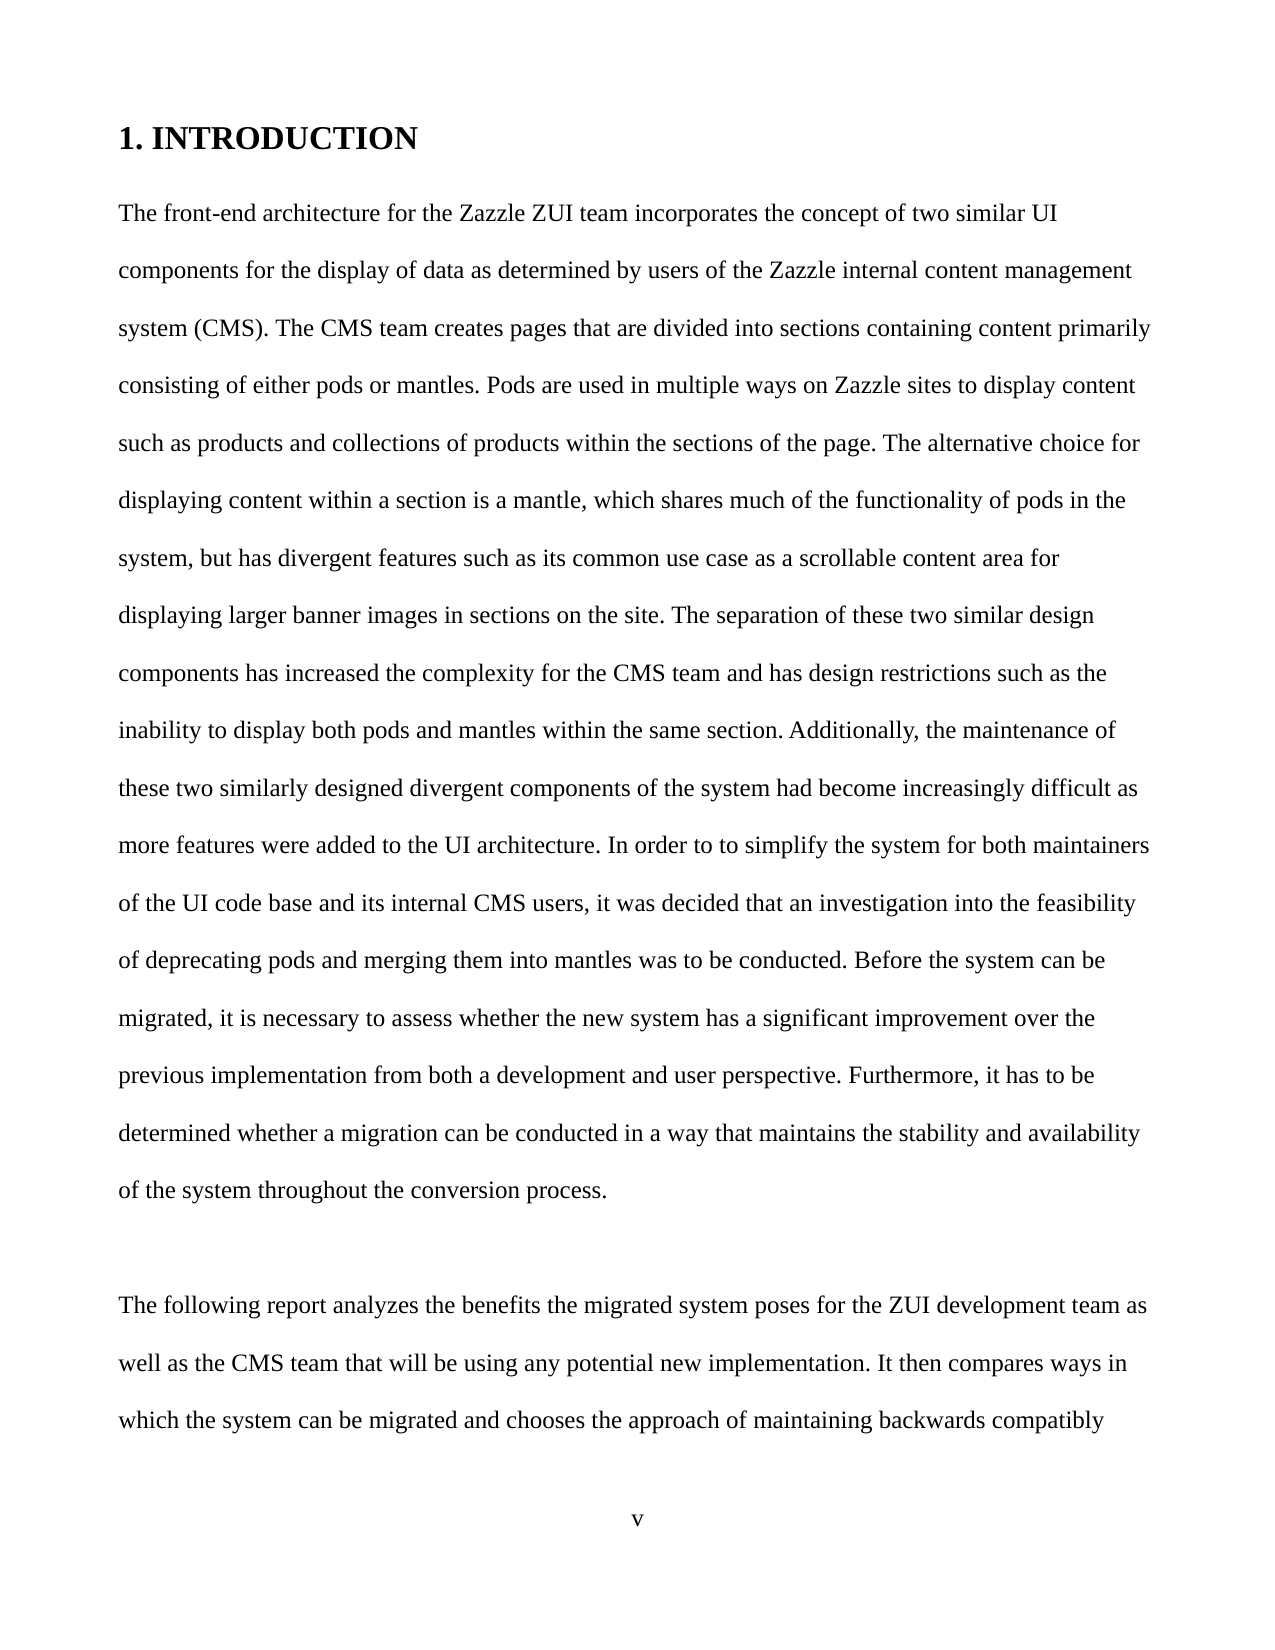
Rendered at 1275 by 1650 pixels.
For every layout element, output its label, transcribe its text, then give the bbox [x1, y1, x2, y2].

text The front-end architecture for the Zazzle ZUI team incorporates the concept of two similar UI components for the display of data as determined by users of the Zazzle internal content management system (CMS). The CMS team creates pages that are divided into sections containing content primarily consisting of either pods or mantles. Pods are used in multiple ways on Zazzle sites to display content such as products and collections of products within the sections of the page. The alternative choice for displaying content within a section is a mantle, which shares much of the functionality of pods in the system, but has divergent features such as its common use case as a scrollable content area for displaying larger banner images in sections on the site. The separation of these two similar design components has increased the complexity for the CMS team and has design restrictions such as the inability to display both pods and mantles within the same section. Additionally, the maintenance of these two similarly designed divergent components of the system had become increasingly difficult as more features were added to the UI architecture. In order to to simplify the system for both maintainers of the UI code base and its internal CMS users, it was decided that an investigation into the feasibility of deprecating pods and merging them into mantles was to be conducted. Before the system can be migrated, it is necessary to assess whether the new system has a significant improvement over the previous implementation from both a development and user perspective. Furthermore, it has to be determined whether a migration can be conducted in a way that maintains the stability and availability of the system throughout the conversion process. [118, 198, 1157, 1204]
subtitle 1. INTRODUCTION [118, 118, 1157, 156]
text The following report analyzes the benefits the migrated system poses for the ZUI development team as well as the CMS team that will be using any potential new implementation. It then compares ways in which the system can be migrated and chooses the approach of maintaining backwards compatibly [118, 1290, 1157, 1434]
